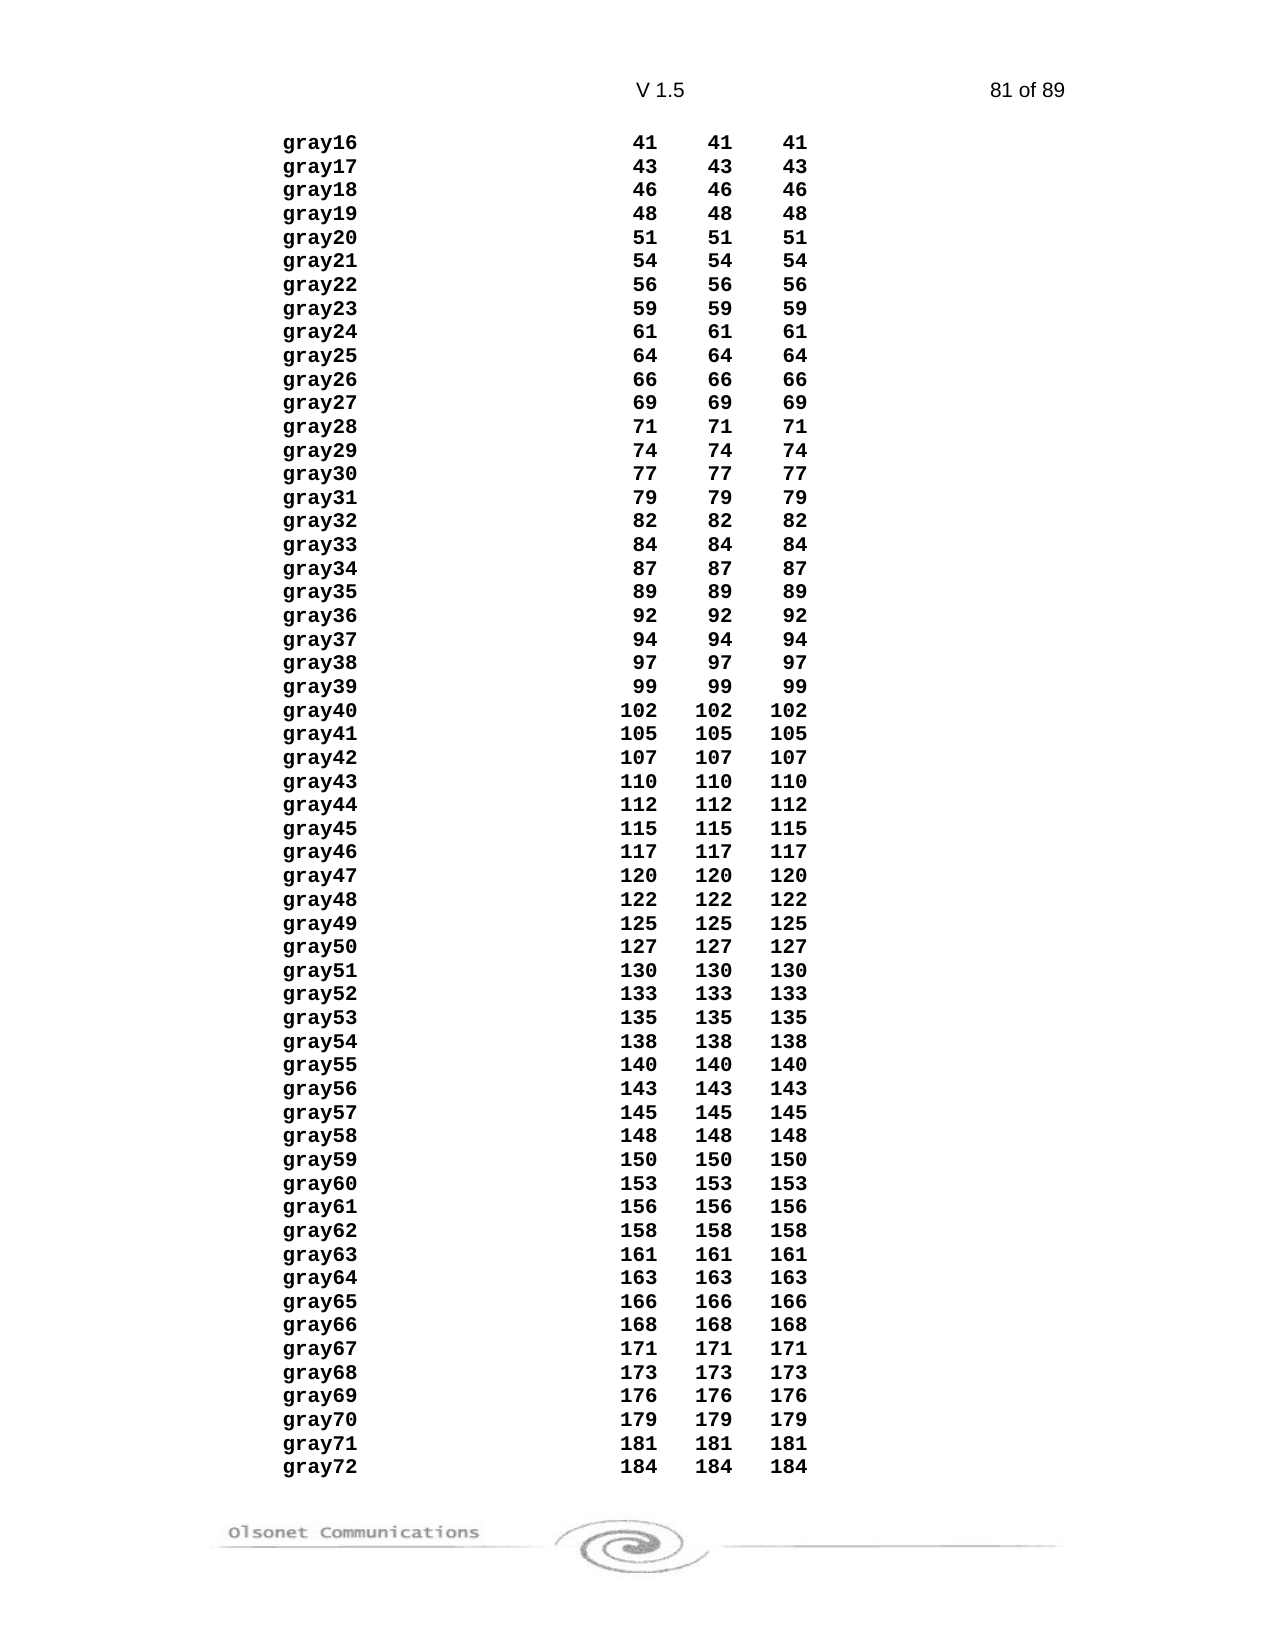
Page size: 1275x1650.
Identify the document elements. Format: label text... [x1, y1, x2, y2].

text gray29 74 74 74 [282, 439, 1065, 463]
text gray45 115 115 115 [282, 818, 1065, 842]
text gray58 148 148 148 [282, 1125, 1065, 1149]
text gray55 140 140 140 [282, 1054, 1065, 1078]
text gray37 94 94 94 [282, 629, 1065, 652]
text gray60 153 153 153 [282, 1173, 1065, 1196]
text gray43 110 110 110 [282, 771, 1065, 794]
text gray49 125 125 125 [282, 912, 1065, 936]
text gray71 181 181 181 [282, 1433, 1065, 1456]
text gray69 176 176 176 [282, 1385, 1065, 1409]
text gray50 127 127 127 [282, 936, 1065, 960]
text gray64 163 163 163 [282, 1267, 1065, 1291]
text gray20 51 51 51 [282, 227, 1065, 250]
text gray53 135 135 135 [282, 1007, 1065, 1031]
text gray18 46 46 46 [282, 179, 1065, 203]
text gray21 54 54 54 [282, 250, 1065, 274]
text gray22 56 56 56 [282, 274, 1065, 298]
text gray59 150 150 150 [282, 1149, 1065, 1173]
text gray34 87 87 87 [282, 558, 1065, 581]
text gray28 71 71 71 [282, 416, 1065, 439]
text gray48 122 122 122 [282, 889, 1065, 912]
text gray62 158 158 158 [282, 1220, 1065, 1243]
text gray23 59 59 59 [282, 298, 1065, 321]
text gray47 120 120 120 [282, 865, 1065, 889]
text gray67 171 171 171 [282, 1338, 1065, 1362]
text gray70 179 179 179 [282, 1409, 1065, 1433]
text gray42 107 107 107 [282, 747, 1065, 771]
text gray65 166 166 166 [282, 1291, 1065, 1314]
text gray26 66 66 66 [282, 369, 1065, 392]
text gray68 173 173 173 [282, 1362, 1065, 1385]
text gray46 117 117 117 [282, 842, 1065, 865]
text gray44 112 112 112 [282, 794, 1065, 818]
picture [210, 1504, 1065, 1596]
text gray30 77 77 77 [282, 463, 1065, 487]
text gray24 61 61 61 [282, 321, 1065, 345]
text gray19 48 48 48 [282, 203, 1065, 227]
text gray66 168 168 168 [282, 1314, 1065, 1338]
text gray51 130 130 130 [282, 960, 1065, 983]
text gray27 69 69 69 [282, 392, 1065, 416]
text gray57 145 145 145 [282, 1102, 1065, 1125]
text gray33 84 84 84 [282, 534, 1065, 558]
text gray25 64 64 64 [282, 345, 1065, 369]
text gray17 43 43 43 [282, 156, 1065, 179]
text gray38 97 97 97 [282, 652, 1065, 676]
text gray36 92 92 92 [282, 605, 1065, 629]
text gray61 156 156 156 [282, 1196, 1065, 1220]
text gray72 184 184 184 [282, 1456, 1065, 1480]
text gray35 89 89 89 [282, 581, 1065, 605]
text gray56 143 143 143 [282, 1078, 1065, 1102]
text gray63 161 161 161 [282, 1243, 1065, 1267]
text gray52 133 133 133 [282, 983, 1065, 1007]
text gray16 41 41 41 [282, 132, 1065, 156]
text gray40 102 102 102 [282, 700, 1065, 723]
text gray54 138 138 138 [282, 1031, 1065, 1054]
text gray31 79 79 79 [282, 487, 1065, 511]
text gray41 105 105 105 [282, 723, 1065, 747]
text gray39 99 99 99 [282, 676, 1065, 700]
text gray32 82 82 82 [282, 511, 1065, 534]
